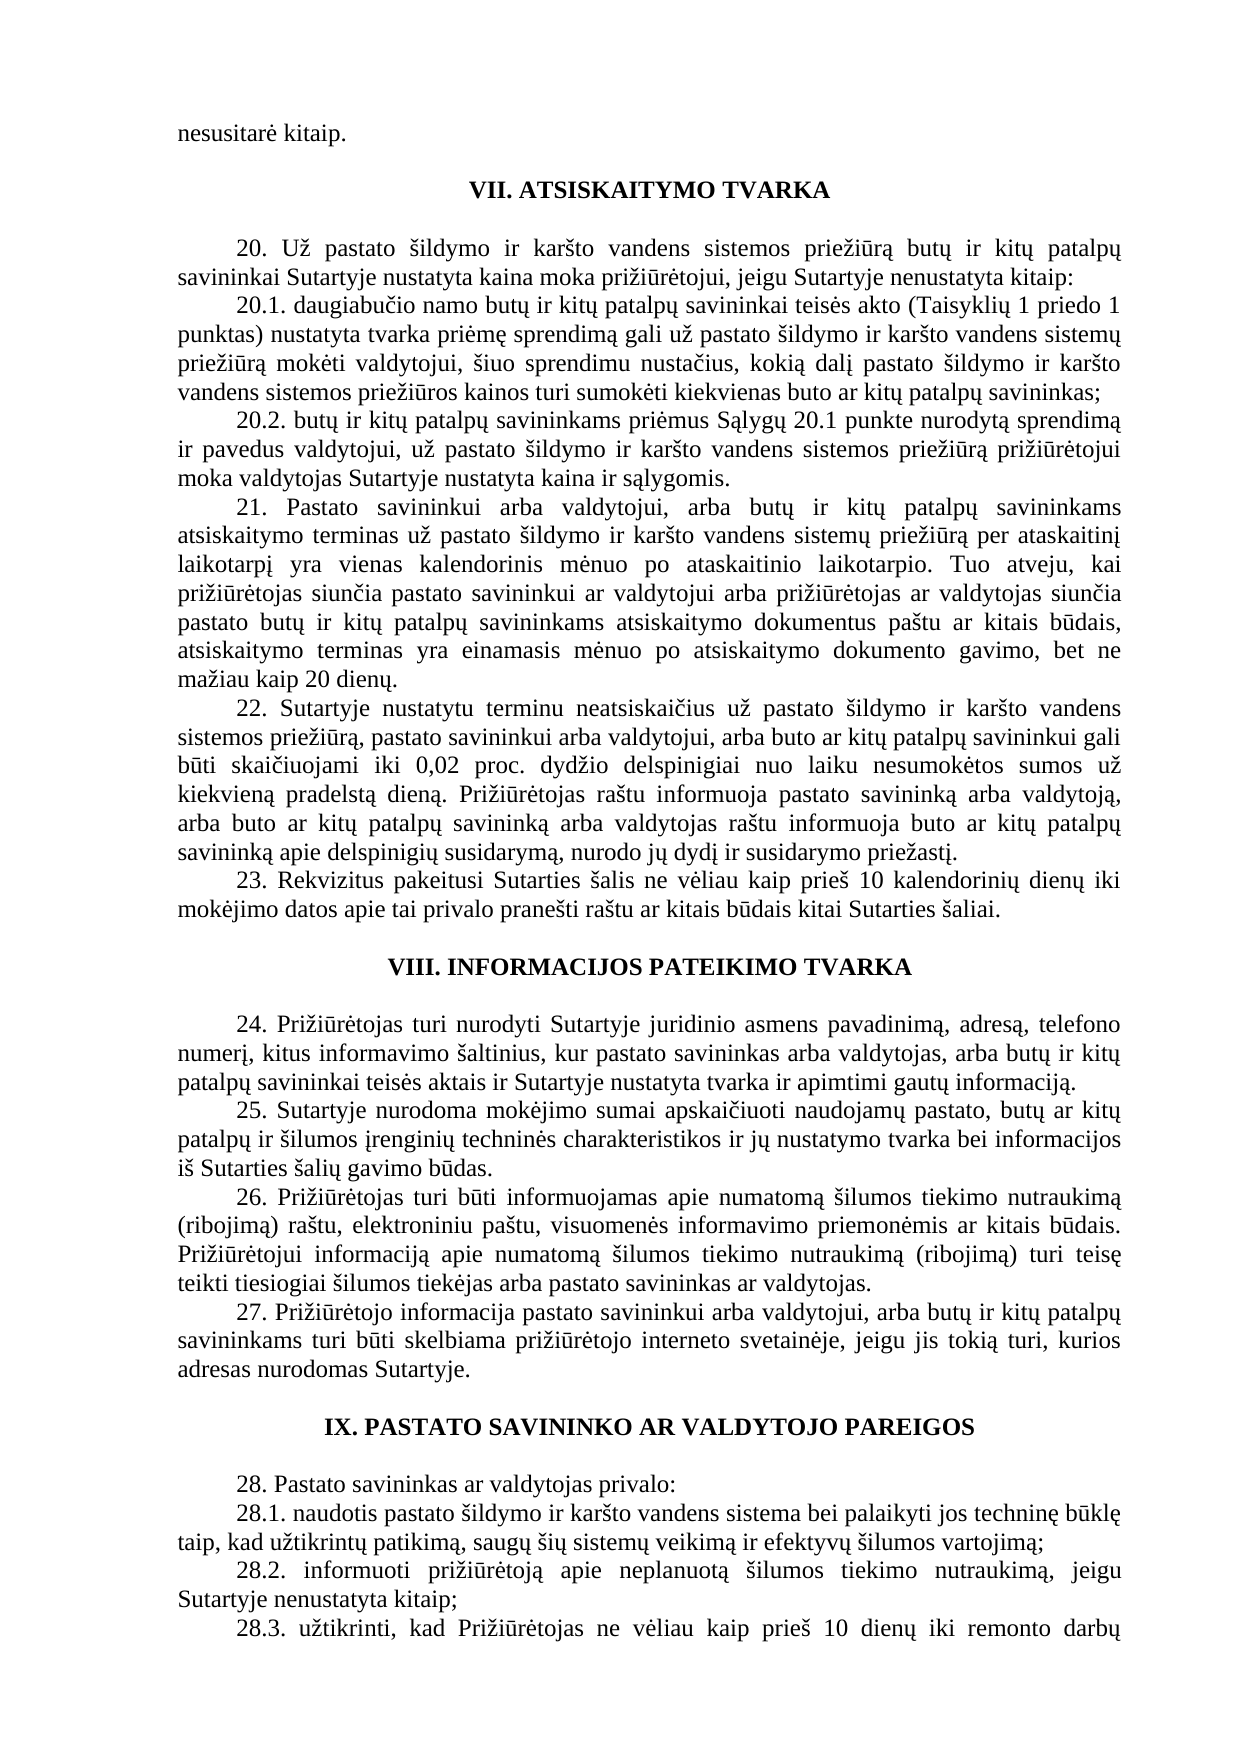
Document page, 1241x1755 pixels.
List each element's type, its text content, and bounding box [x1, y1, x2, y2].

text 21. Pastato savininkui arba valdytojui, arba butų ir kitų patalpų savininkams atsiskaitymo terminas už pastato šildymo ir karšto vandens sistemų priežiūrą per ataskaitinį laikotarpį yra vienas kalendorinis mėnuo po ataskaitinio laikotarpio. Tuo atveju, kai prižiūrėtojas siunčia pastato savininkui ar valdytojui arba prižiūrėtojas ar valdytojas siunčia pastato butų ir kitų patalpų savininkams atsiskaitymo dokumentus paštu ar kitais būdais, atsiskaitymo terminas yra einamasis mėnuo po atsiskaitymo dokumento gavimo, bet ne mažiau kaip 20 dienų. [177, 492, 1122, 693]
text 24. Prižiūrėtojas turi nurodyti Sutartyje juridinio asmens pavadinimą, adresą, telefono numerį, kitus informavimo šaltinius, kur pastato savininkas arba valdytojas, arba butų ir kitų patalpų savininkai teisės aktais ir Sutartyje nustatyta tvarka ir apimtimi gautų informaciją. [177, 1009, 1122, 1096]
text 28. Pastato savininkas ar valdytojas privalo: [177, 1469, 1122, 1498]
text 28.1. naudotis pastato šildymo ir karšto vandens sistema bei palaikyti jos techninę būklę taip, kad užtikrintų patikimą, saugų šių sistemų veikimą ir efektyvų šilumos vartojimą; [177, 1498, 1122, 1556]
text 22. Sutartyje nustatytu terminu neatsiskaičius už pastato šildymo ir karšto vandens sistemos priežiūrą, pastato savininkui arba valdytojui, arba buto ar kitų patalpų savininkui gali būti skaičiuojami iki 0,02 proc. dydžio delspinigiai nuo laiku nesumokėtos sumos už kiekvieną pradelstą dieną. Prižiūrėtojas raštu informuoja pastato savininką arba valdytoją, arba buto ar kitų patalpų savininką arba valdytojas raštu informuoja buto ar kitų patalpų savininką apie delspinigių susidarymą, nurodo jų dydį ir susidarymo priežastį. [177, 693, 1122, 866]
text 28.2. informuoti prižiūrėtoją apie neplanuotą šilumos tiekimo nutraukimą, jeigu Sutartyje nenustatyta kitaip; [177, 1556, 1122, 1613]
text 20. Už pastato šildymo ir karšto vandens sistemos priežiūrą butų ir kitų patalpų savininkai Sutartyje nustatyta kaina moka prižiūrėtojui, jeigu Sutartyje nenustatyta kitaip: [177, 233, 1122, 291]
text 28.3. užtikrinti, kad Prižiūrėtojas ne vėliau kaip prieš 10 dienų iki remonto darbų [177, 1613, 1122, 1642]
text 27. Prižiūrėtojo informacija pastato savininkui arba valdytojui, arba butų ir kitų patalpų savininkams turi būti skelbiama prižiūrėtojo interneto svetainėje, jeigu jis tokią turi, kurios adresas nurodomas Sutartyje. [177, 1297, 1122, 1383]
text 23. Rekvizitus pakeitusi Sutarties šalis ne vėliau kaip prieš 10 kalendorinių dienų iki mokėjimo datos apie tai privalo pranešti raštu ar kitais būdais kitai Sutarties šaliai. [177, 866, 1122, 923]
text VIII. informacijos pateikimo tvarka [177, 952, 1122, 981]
text 20.1. daugiabučio namo butų ir kitų patalpų savininkai teisės akto (Taisyklių 1 priedo 1 punktas) nustatyta tvarka priėmę sprendimą gali už pastato šildymo ir karšto vandens sistemų priežiūrą mokėti valdytojui, šiuo sprendimu nustačius, kokią dalį pastato šildymo ir karšto vandens sistemos priežiūros kainos turi sumokėti kiekvienas buto ar kitų patalpų savininkas; [177, 291, 1122, 406]
text nesusitarė kitaip. [177, 118, 1122, 147]
text 20.2. butų ir kitų patalpų savininkams priėmus Sąlygų 20.1 punkte nurodytą sprendimą ir pavedus valdytojui, už pastato šildymo ir karšto vandens sistemos priežiūrą prižiūrėtojui moka valdytojas Sutartyje nustatyta kaina ir sąlygomis. [177, 406, 1122, 492]
text iX. pastato savininkO ar Valdytojo PAREIGOS [177, 1412, 1122, 1441]
text 25. Sutartyje nurodoma mokėjimo sumai apskaičiuoti naudojamų pastato, butų ar kitų patalpų ir šilumos įrenginių techninės charakteristikos ir jų nustatymo tvarka bei informacijos iš Sutarties šalių gavimo būdas. [177, 1096, 1122, 1182]
text 26. Prižiūrėtojas turi būti informuojamas apie numatomą šilumos tiekimo nutraukimą (ribojimą) raštu, elektroniniu paštu, visuomenės informavimo priemonėmis ar kitais būdais. Prižiūrėtojui informaciją apie numatomą šilumos tiekimo nutraukimą (ribojimą) turi teisę teikti tiesiogiai šilumos tiekėjas arba pastato savininkas ar valdytojas. [177, 1182, 1122, 1297]
text VII. ATSISKAITYMO TVARKA [177, 176, 1122, 204]
